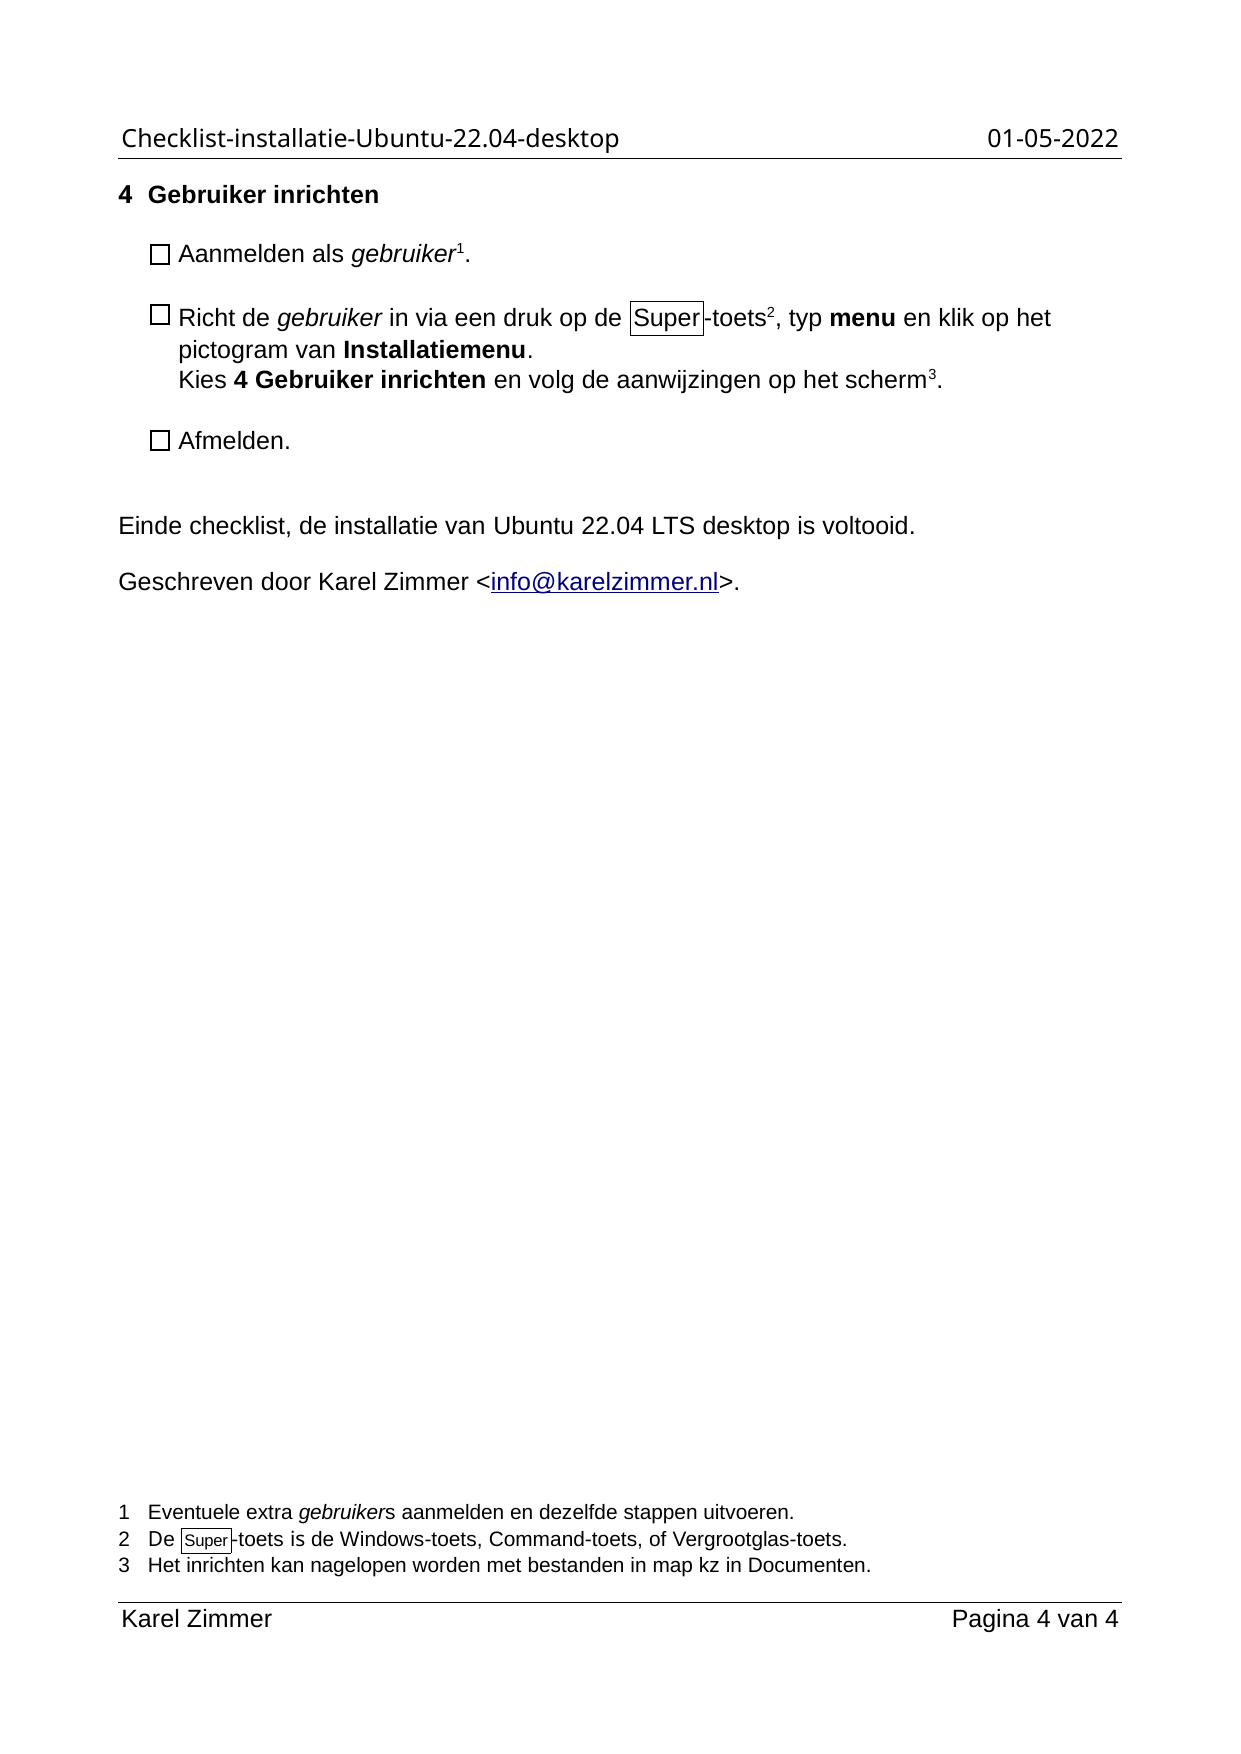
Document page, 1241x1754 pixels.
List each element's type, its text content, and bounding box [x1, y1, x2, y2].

table_cell [177, 269, 1122, 300]
list Gebruiker inrichten [118, 177, 1122, 211]
table_cell Afmelden. [177, 426, 1122, 456]
table_header [141, 239, 177, 269]
table_header Aanmelden als gebruiker. [177, 239, 1122, 269]
table_cell [141, 426, 177, 456]
table_cell Richt de gebruiker in via een druk op de Super-toets, typ menu en klik op het pictogram van Installatiemenu. [177, 300, 1122, 365]
table_cell [141, 269, 177, 300]
table_cell [141, 300, 177, 365]
table_cell [177, 395, 1122, 426]
table_cell Kies 4 Gebruiker inrichten en volg de aanwijzingen op het scherm. [177, 365, 1122, 395]
table_cell [141, 395, 177, 426]
table_cell [141, 365, 177, 395]
text Einde checklist, de installatie van Ubuntu 22.04 LTS desktop is voltooid. [118, 512, 1122, 540]
text Geschreven door Karel Zimmer <info@karelzimmer.nl>. [118, 568, 1122, 596]
